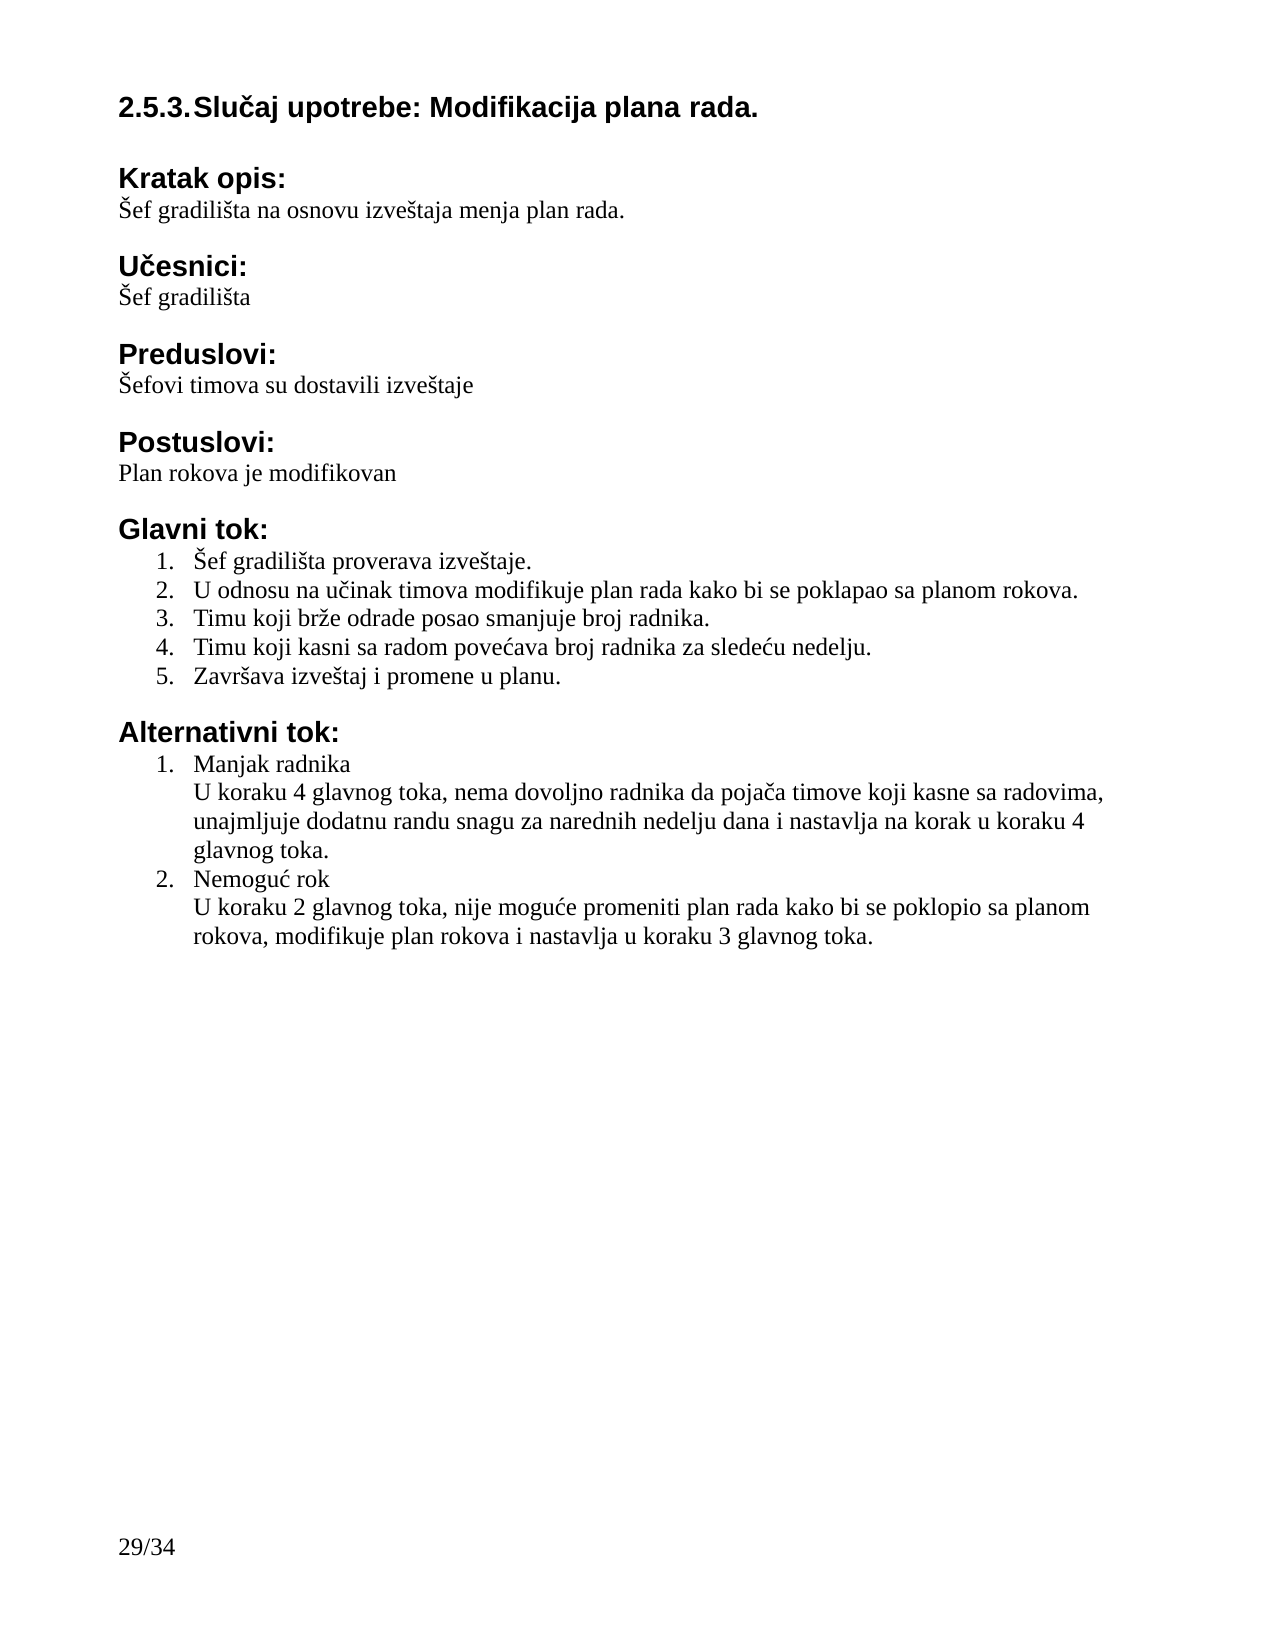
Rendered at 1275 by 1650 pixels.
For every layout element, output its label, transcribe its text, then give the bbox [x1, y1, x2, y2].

subtitle Postuslovi: [118, 424, 1157, 458]
text Plan rokova je modifikovan [118, 458, 1157, 487]
list Manjak radnika U koraku 4 glavnog toka, nema dovoljno radnika da pojača timove koji kasne sa radovima, unajmljuje dodatnu randu snagu za narednih nedelju dana i nastavlja na korak u koraku 4 glavnog toka. [156, 749, 1157, 864]
list U odnosu na učinak timova modifikuje plan rada kako bi se poklapao sa planom rokova. [156, 575, 1157, 603]
subtitle Alternativni tok: [118, 715, 1157, 749]
subtitle Preduslovi: [118, 337, 1157, 370]
list Nemoguć rok U koraku 2 glavnog toka, nije moguće promeniti plan rada kako bi se poklopio sa planom rokova, modifikuje plan rokova i nastavlja u koraku 3 glavnog toka. [156, 864, 1157, 950]
text Šef gradilišta [118, 282, 1157, 311]
list Šef gradilišta proverava izveštaje. [156, 546, 1157, 575]
list Završava izveštaj i promene u planu. [156, 661, 1157, 690]
list Timu koji brže odrade posao smanjuje broj radnika. [156, 603, 1157, 632]
text Šefovi timova su dostavili izveštaje [118, 370, 1157, 399]
subtitle Glavni tok: [118, 512, 1157, 546]
list Timu koji kasni sa radom povećava broj radnika za sledeću nedelju. [156, 632, 1157, 661]
subtitle Učesnici: [118, 249, 1157, 282]
subtitle Kratak opis: [118, 161, 1157, 195]
text Šef gradilišta na osnovu izveštaja menja plan rada. [118, 195, 1157, 223]
subtitle Slučaj upotrebe: Modifikacija plana rada. [118, 89, 1157, 123]
